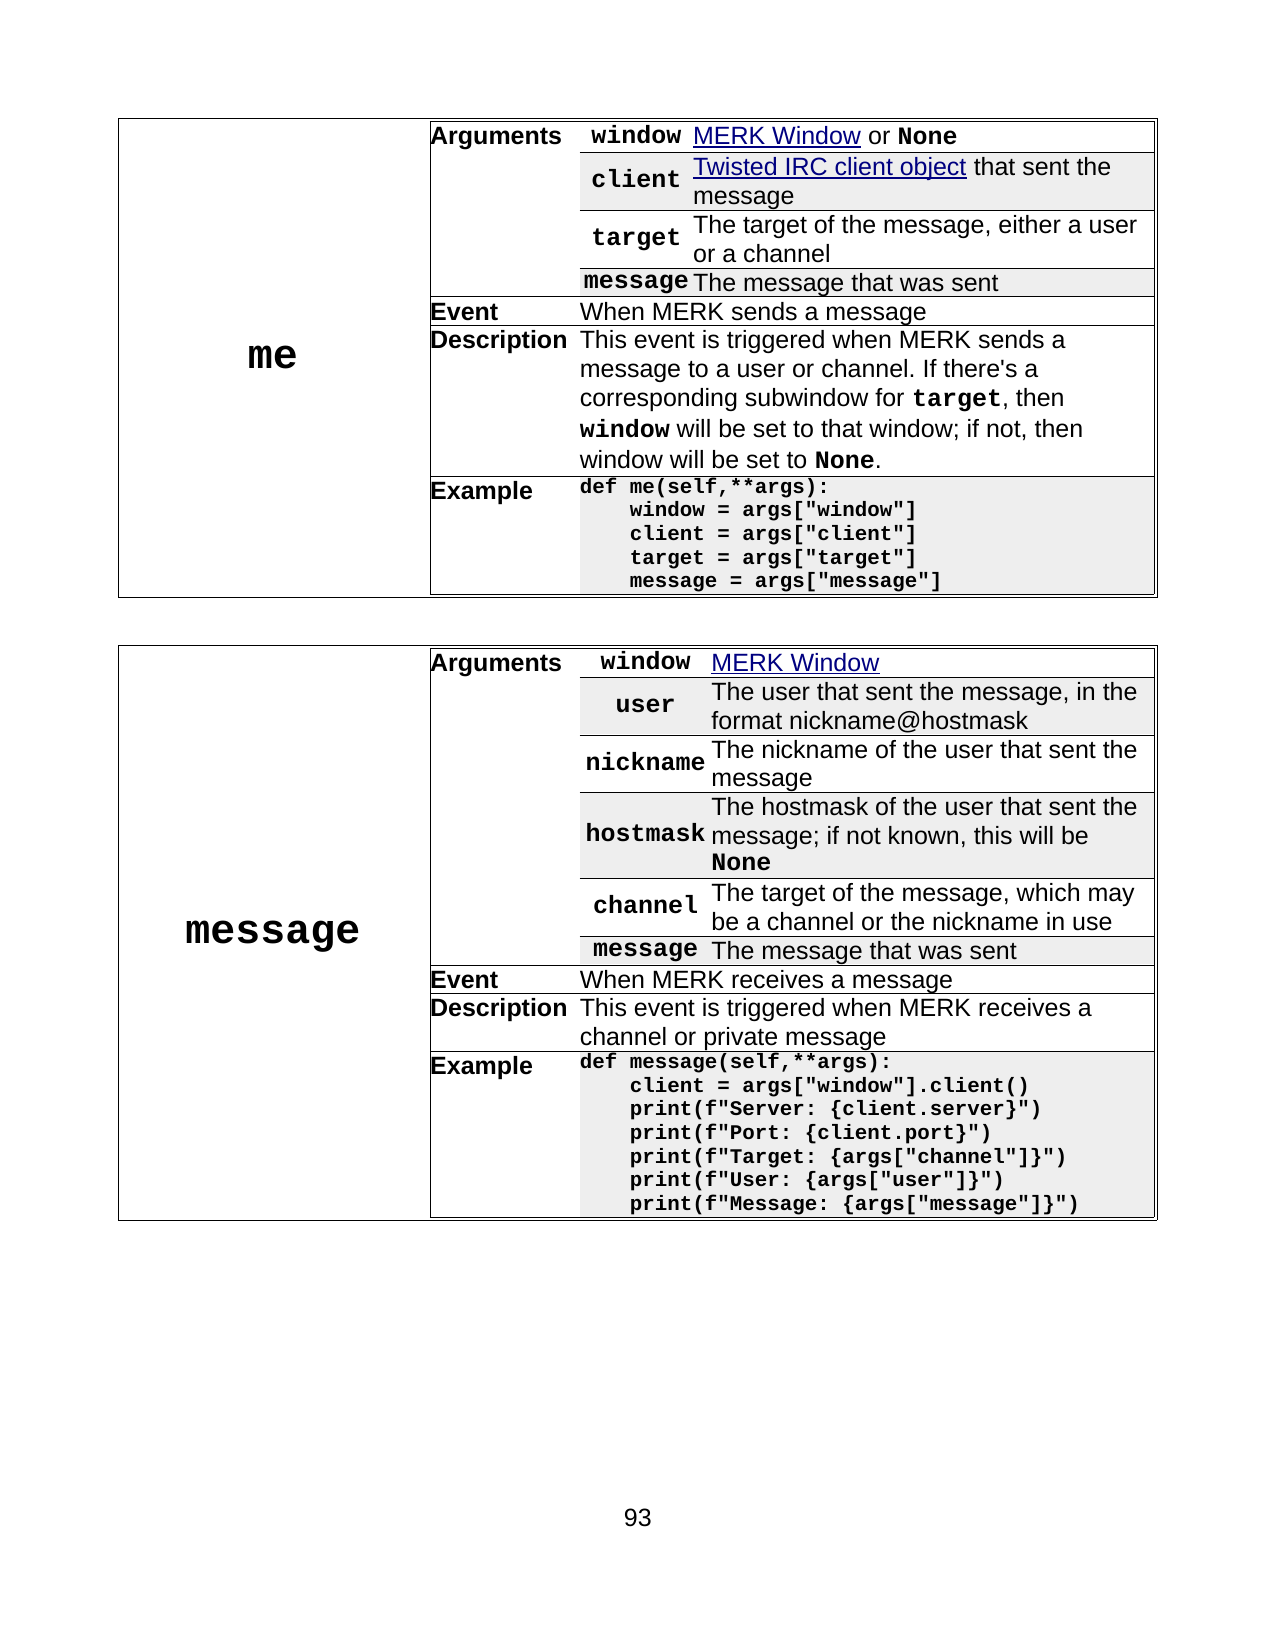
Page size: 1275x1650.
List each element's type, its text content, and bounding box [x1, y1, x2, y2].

table_cell Example [431, 1052, 579, 1217]
table_header message [119, 646, 427, 1220]
table_cell Twisted IRC client object that sent the message [693, 153, 1154, 210]
table_cell message [580, 937, 711, 964]
table_cell When MERK receives a message [580, 966, 1154, 993]
table_cell client [580, 153, 693, 210]
table_header MERK Window or None [693, 122, 1154, 152]
table_cell The message that was sent [711, 937, 1154, 964]
table_cell The target of the message, either a user or a channel [693, 211, 1154, 267]
table_cell Example [431, 477, 579, 594]
table_header MERK Window [711, 649, 1154, 677]
table_cell This event is triggered when MERK receives a channel or private message [580, 994, 1154, 1051]
table_header window [580, 649, 711, 677]
table_cell message [580, 269, 693, 296]
table_cell When MERK sends a message [580, 297, 1154, 325]
table_cell The nickname of the user that sent the message [711, 736, 1154, 792]
table_cell This event is triggered when MERK sends a message to a user or channel. If there's a corresponding subwindow for target, then window will be set to that window; if not, then window will be set to None. [580, 326, 1154, 476]
table_cell Event [431, 966, 579, 993]
table_header me [119, 119, 427, 597]
table_cell hostmask [580, 793, 711, 878]
table_header Arguments [431, 122, 579, 296]
table_cell def me(self,**args): window = args["window"] client = args["client"] target = args["target"] message = args["message"] [580, 477, 1154, 594]
table_cell The hostmask of the user that sent the message; if not known, this will be None [711, 793, 1154, 878]
table_header Arguments [431, 649, 579, 964]
table_cell The message that was sent [693, 269, 1154, 296]
table_cell channel [580, 879, 711, 936]
table_cell target [580, 211, 693, 267]
table_cell user [580, 678, 711, 734]
table_cell def message(self,**args): client = args["window"].client() print(f"Server: {client.server}") print(f"Port: {client.port}") print(f"Target: {args["channel"]}") print(f"User: {args["user"]}") print(f"Message: {args["message"]}") [580, 1052, 1154, 1217]
table_cell Description [431, 326, 579, 476]
table_cell The user that sent the message, in the format nickname@hostmask [711, 678, 1154, 734]
table_cell Event [431, 297, 579, 325]
table_header [427, 119, 1157, 597]
table_header window [580, 122, 693, 152]
table_cell The target of the message, which may be a channel or the nickname in use [711, 879, 1154, 936]
table_cell Description [431, 994, 579, 1051]
table_header [427, 646, 1157, 1220]
table_cell nickname [580, 736, 711, 792]
